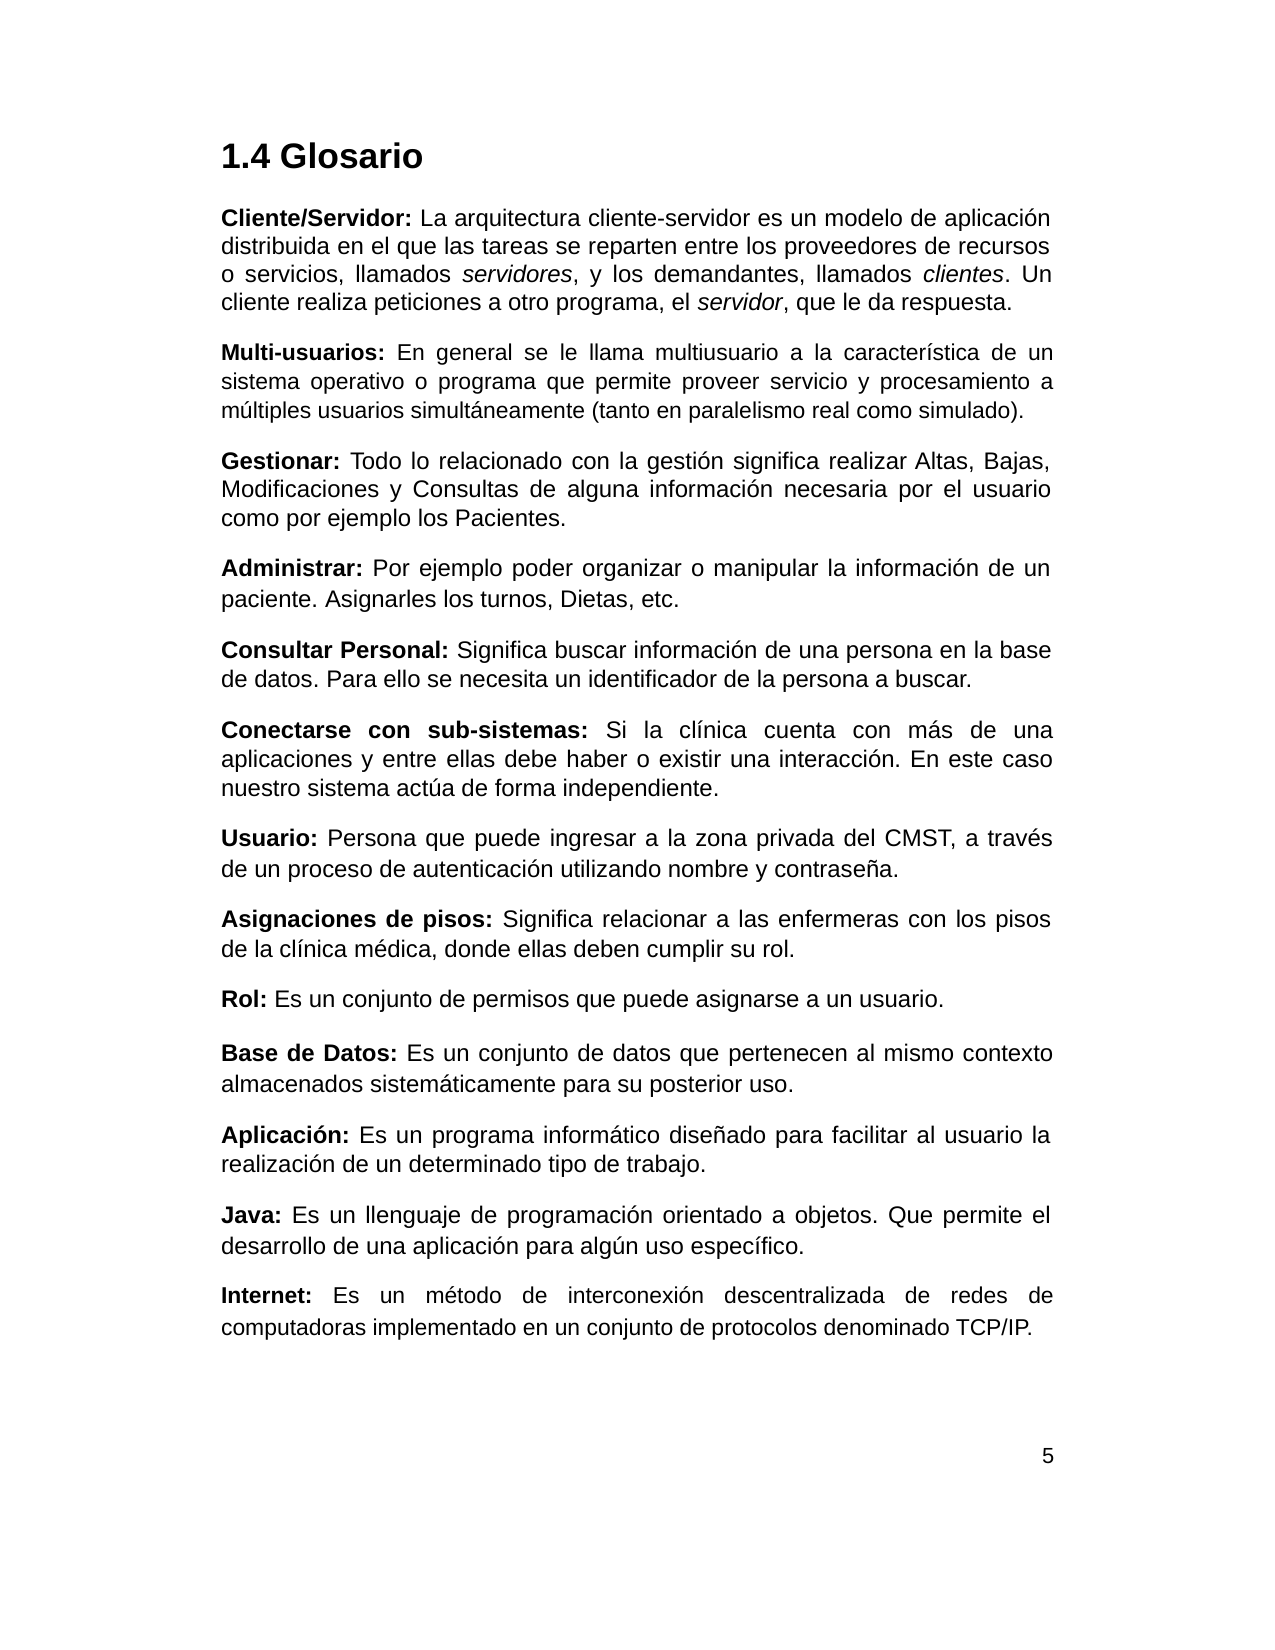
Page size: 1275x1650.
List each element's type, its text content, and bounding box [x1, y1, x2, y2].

text Internet: Es un método de interconexión descentralizada de redes de computadoras implementado en un conjunto de protocolos denominado TCP/IP. [221, 1282, 1054, 1340]
text Conectarse con sub-sistemas: Si la clínica cuenta con más de una aplicaciones y entre ellas debe haber o existir una interacción. En este caso nuestro sistema actúa de forma independiente. [221, 716, 1054, 801]
text Base de Datos: Es un conjunto de datos que pertenecen al mismo contexto almacenados sistemáticamente para su posterior uso. [221, 1039, 1054, 1098]
text Cliente/Servidor: La arquitectura cliente-servidor es un modelo de aplicación distribuida en el que las tareas se reparten entre los proveedores de recursos o servicios, llamados servidores, y los demandantes, llamados clientes. Un cliente realiza peticiones a otro programa, el servidor, que le da respuesta. [221, 204, 1052, 316]
text 1.4 Glosario [221, 135, 1054, 176]
text Consultar Personal: Significa buscar información de una persona en la base de datos. Para ello se necesita un identificador de la persona a buscar. [221, 636, 1052, 693]
text Java: Es un llenguaje de programación orientado a objetos. Que permite el desarrollo de una aplicación para algún uso específico. [221, 1201, 1052, 1259]
text Rol: Es un conjunto de permisos que puede asignarse a un usuario. [221, 985, 1054, 1013]
text Asignaciones de pisos: Significa relacionar a las enfermeras con los pisos de la clínica médica, donde ellas deben cumplir su rol. [221, 905, 1052, 963]
text 5 [1042, 1443, 1054, 1468]
text Usuario: Persona que puede ingresar a la zona privada del CMST, a través de un proceso de autenticación utilizando nombre y contraseña. [221, 824, 1054, 882]
text Administrar: Por ejemplo poder organizar o manipular la información de un paciente. Asignarles los turnos, Dietas, etc. [221, 554, 1052, 613]
text Aplicación: Es un programa informático diseñado para facilitar al usuario la realización de un determinado tipo de trabajo. [221, 1121, 1052, 1178]
text Gestionar: Todo lo relacionado con la gestión significa realizar Altas, Bajas, Modificaciones y Consultas de alguna información necesaria por el usuario como por ejemplo los Pacientes. [221, 447, 1052, 531]
text Multi-usuarios: En general se le llama multiusuario a la característica de un sistema operativo o programa que permite proveer servicio y procesamiento a múltiples usuarios simultáneamente (tanto en paralelismo real como simulado). [221, 339, 1054, 424]
